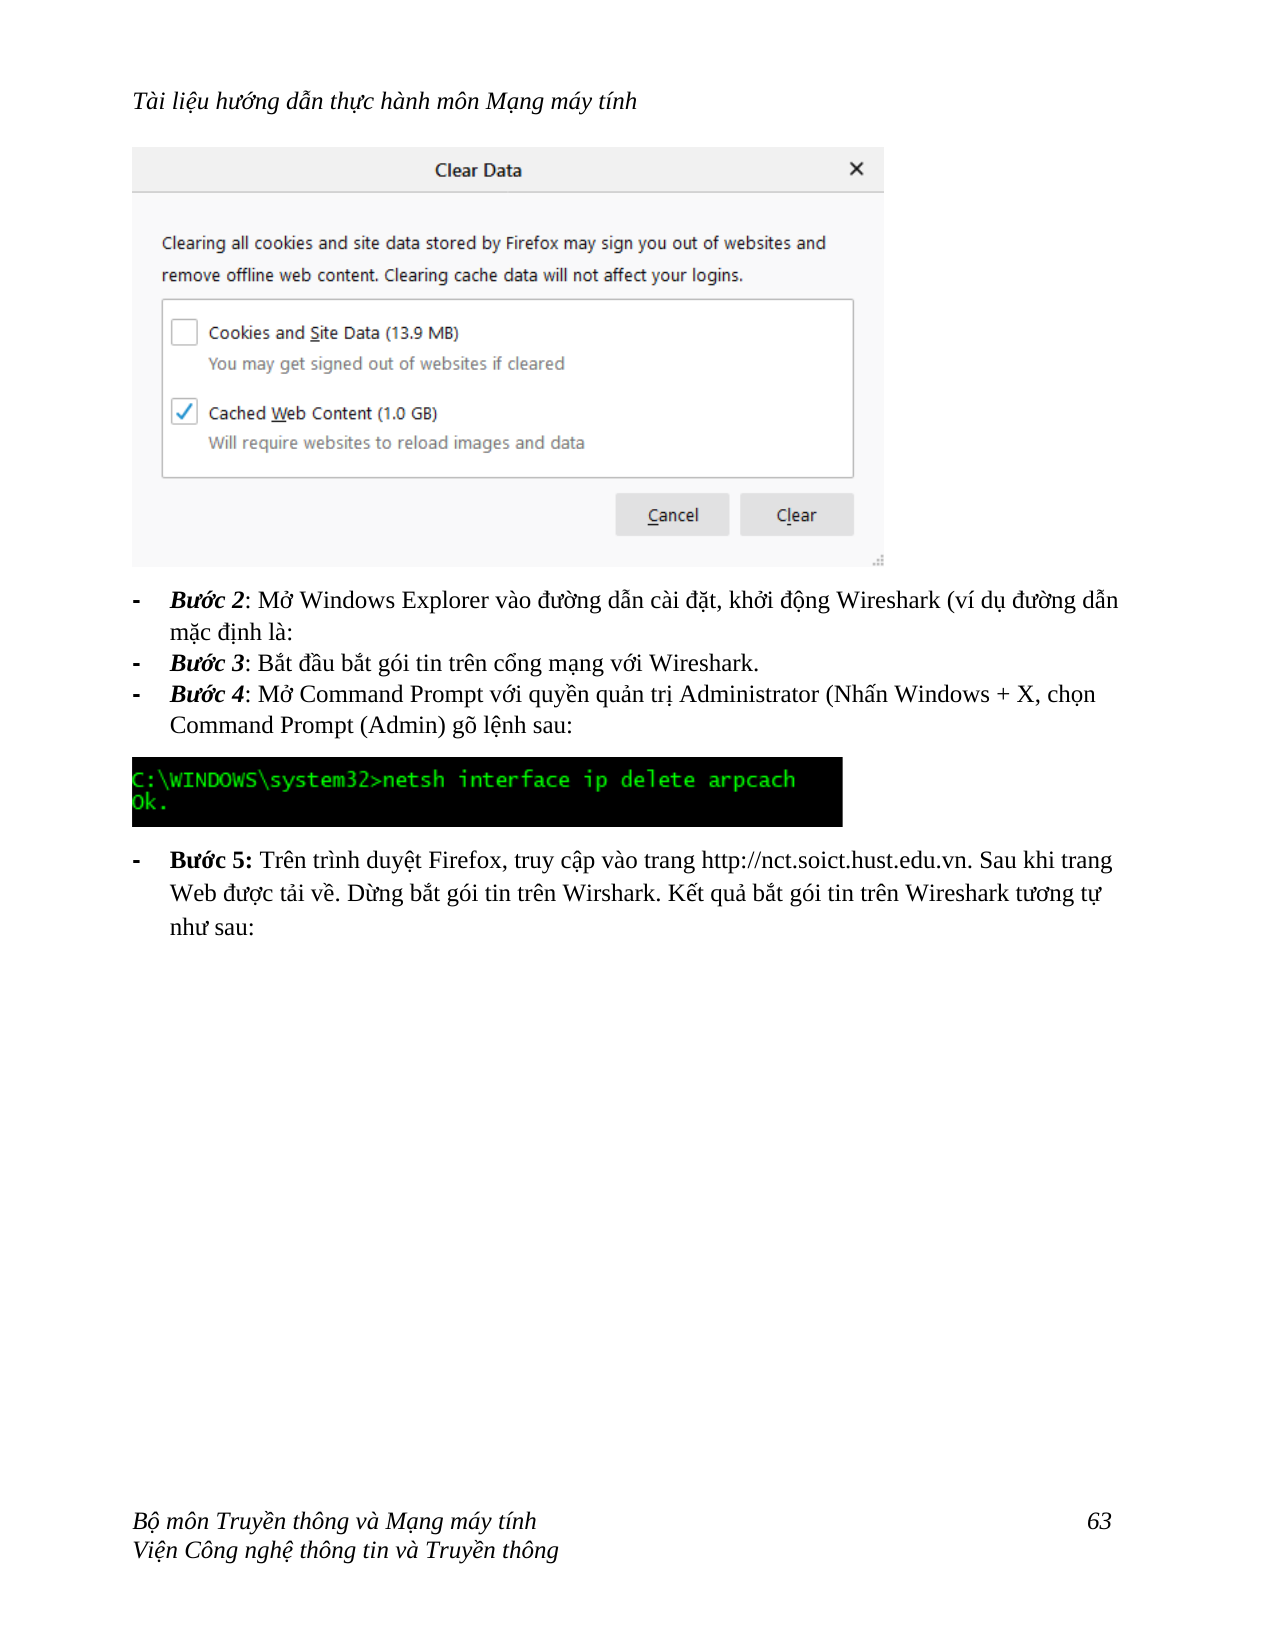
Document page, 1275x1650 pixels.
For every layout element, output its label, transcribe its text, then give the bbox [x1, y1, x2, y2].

list Bước 5: Trên trình duyệt Firefox, truy cập vào trang http://nct.soict.hust.edu.vn. Sau khi trang Web được tải về. Dừng bắt gói tin trên Wirshark. Kết quả bắt gói tin trên Wireshark tương tự như sau: [132, 845, 1125, 940]
picture [132, 757, 843, 827]
list Bước 2: Mở Windows Explorer vào đường dẫn cài đặt, khởi động Wireshark (ví dụ đường dẫn mặc định là: [132, 585, 1125, 645]
list Bước 4: Mở Command Prompt với quyền quản trị Administrator (Nhấn Windows + X, chọn Command Prompt (Admin) gõ lệnh sau: [132, 679, 1125, 739]
list Bước 3: Bắt đầu bắt gói tin trên cổng mạng với Wireshark. [132, 648, 1125, 676]
picture [132, 147, 884, 567]
